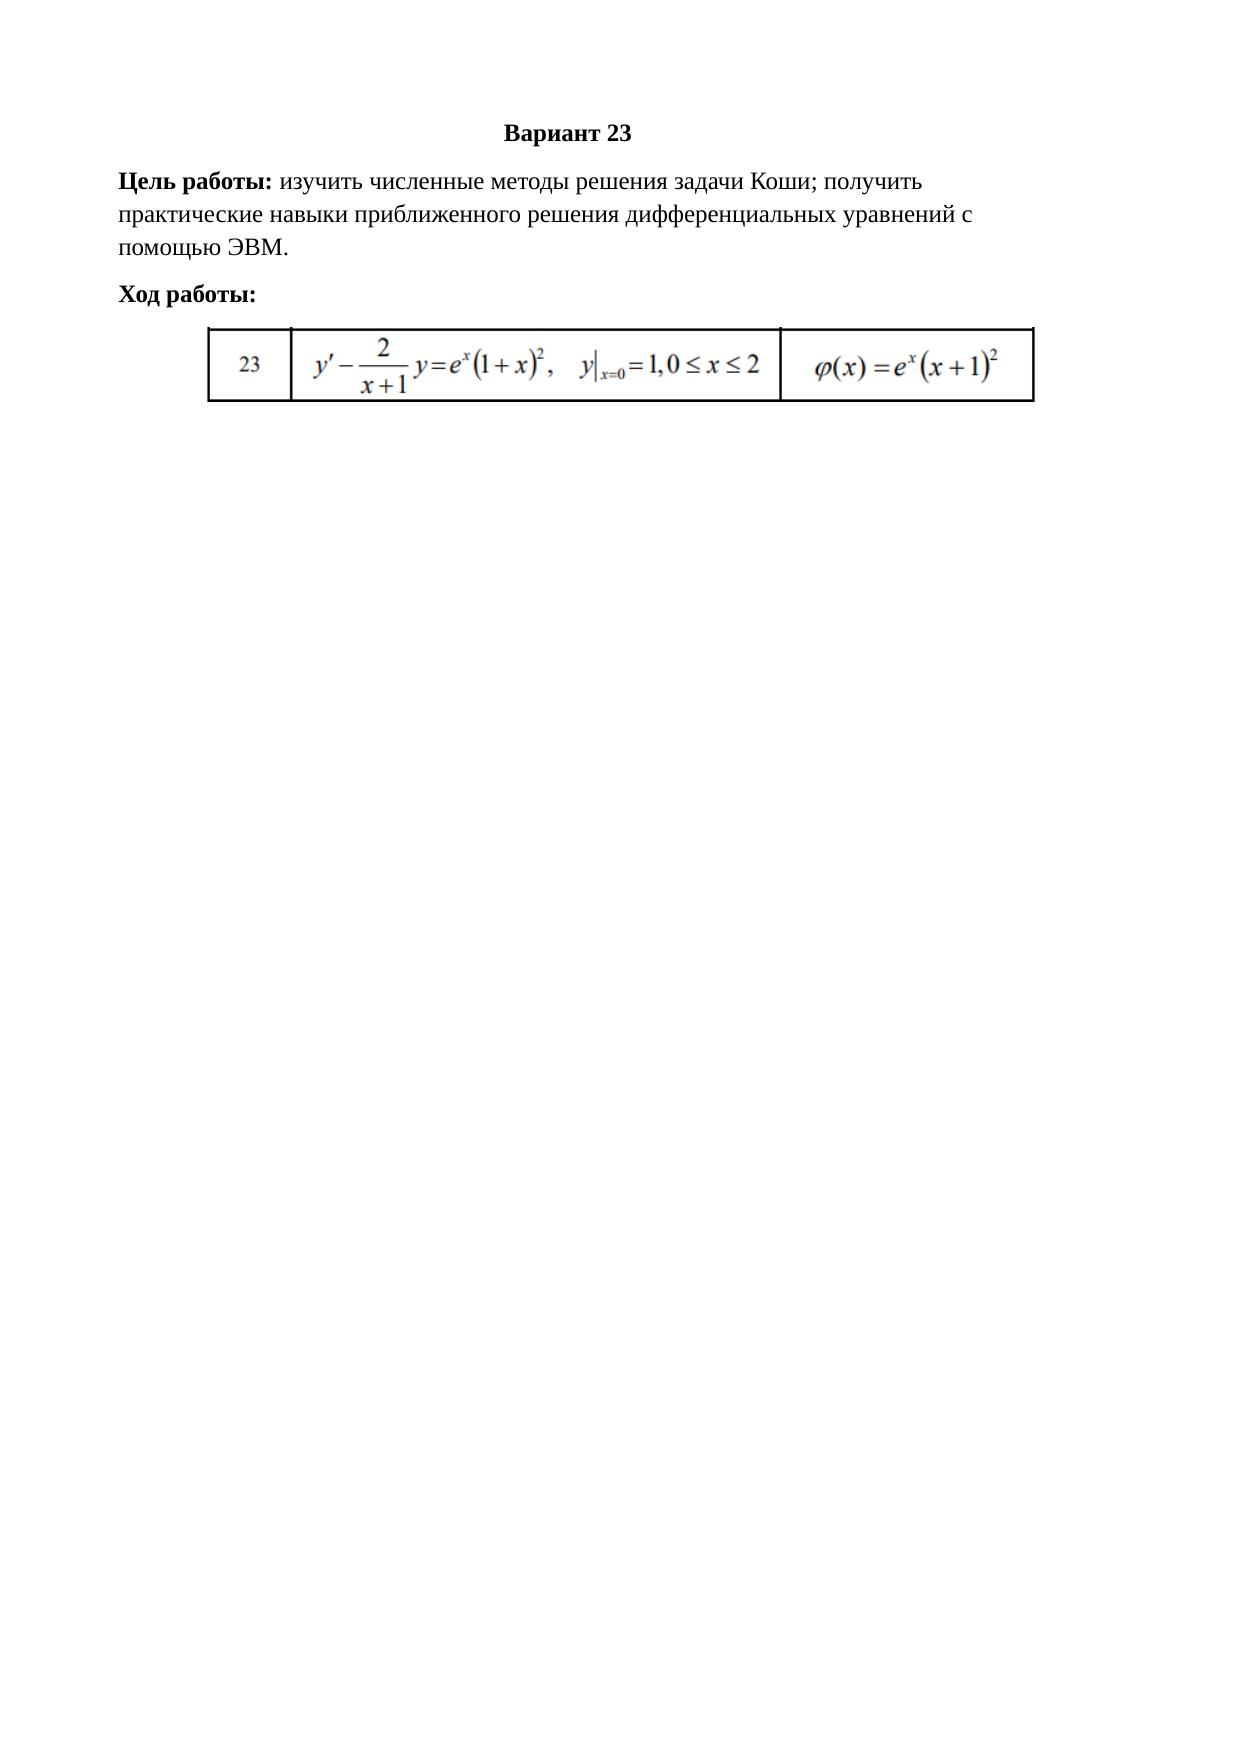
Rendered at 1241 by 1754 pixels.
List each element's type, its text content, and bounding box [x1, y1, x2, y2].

text Ход работы: [118, 279, 1017, 308]
text Вариант 23 [118, 118, 1017, 147]
picture [205, 327, 1035, 402]
text Цель работы: изучить численные методы решения задачи Коши; получить практические навыки приближенного решения дифференциальных уравнений с помощью ЭВМ. [118, 166, 1017, 261]
